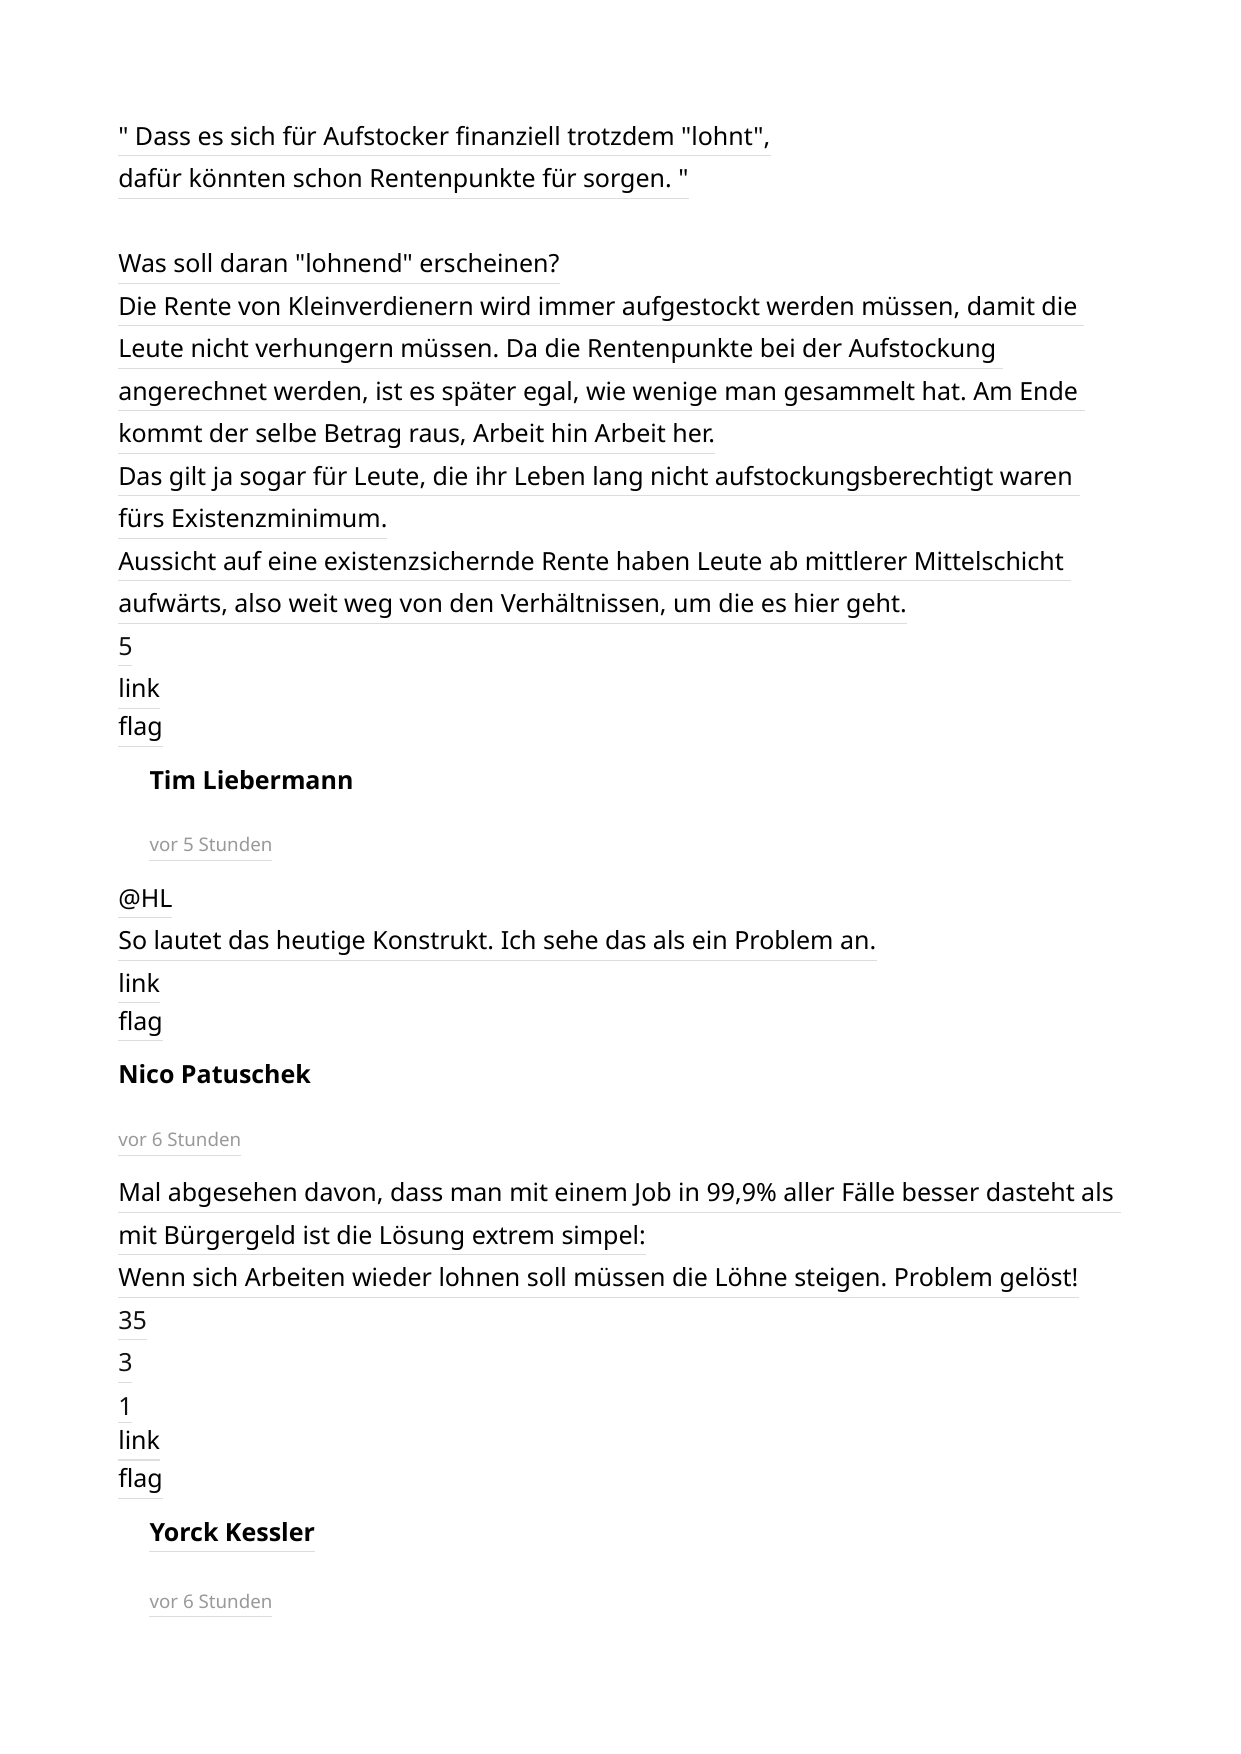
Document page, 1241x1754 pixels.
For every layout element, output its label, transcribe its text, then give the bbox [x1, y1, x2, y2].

text vor 6 Stunden [118, 1126, 1117, 1156]
text Yorck Kessler [149, 1514, 1122, 1552]
text link [118, 1423, 1122, 1461]
text vor 6 Stunden [149, 1588, 1117, 1617]
text 3 [118, 1345, 1122, 1383]
text Tim Liebermann [149, 762, 1122, 796]
text link [118, 671, 1122, 709]
text Nico Patuschek [118, 1057, 1122, 1091]
text 1 [118, 1387, 1122, 1423]
text Mal abgesehen davon, dass man mit einem Job in 99,9% aller Fälle besser dasteht als mit Bürgergeld ist die Lösung extrem simpel: Wenn sich Arbeiten wieder lohnen soll müssen die Löhne steigen. Problem gelöst! [118, 1175, 1122, 1298]
text " Dass es sich für Aufstocker finanziell trotzdem "lohnt", dafür könnten schon Rentenpunkte für sorgen. " Was soll daran "lohnend" erscheinen? Die Rente von Kleinverdienern wird immer aufgestockt werden müssen, damit die Leute nicht verhungern müssen. Da die Rentenpunkte bei der Aufstockung angerechnet werden, ist es später egal, wie wenige man gesammelt hat. Am Ende kommt der selbe Betrag raus, Arbeit hin Arbeit her. Das gilt ja sogar für Leute, die ihr Leben lang nicht aufstockungsberechtigt waren fürs Existenzminimum. Aussicht auf eine existenzsichernde Rente haben Leute ab mittlerer Mittelschicht aufwärts, also weit weg von den Verhältnissen, um die es hier geht. [118, 118, 1122, 624]
text @HL So lautet das heutige Konstrukt. Ich sehe das als ein Problem an. [118, 880, 1122, 961]
text flag [118, 709, 1122, 747]
text 35 [118, 1302, 1122, 1340]
text vor 5 Stunden [149, 832, 1117, 861]
text flag [118, 1461, 1122, 1499]
text 5 [118, 628, 1122, 666]
text link [118, 965, 1122, 1003]
text flag [118, 1003, 1122, 1041]
